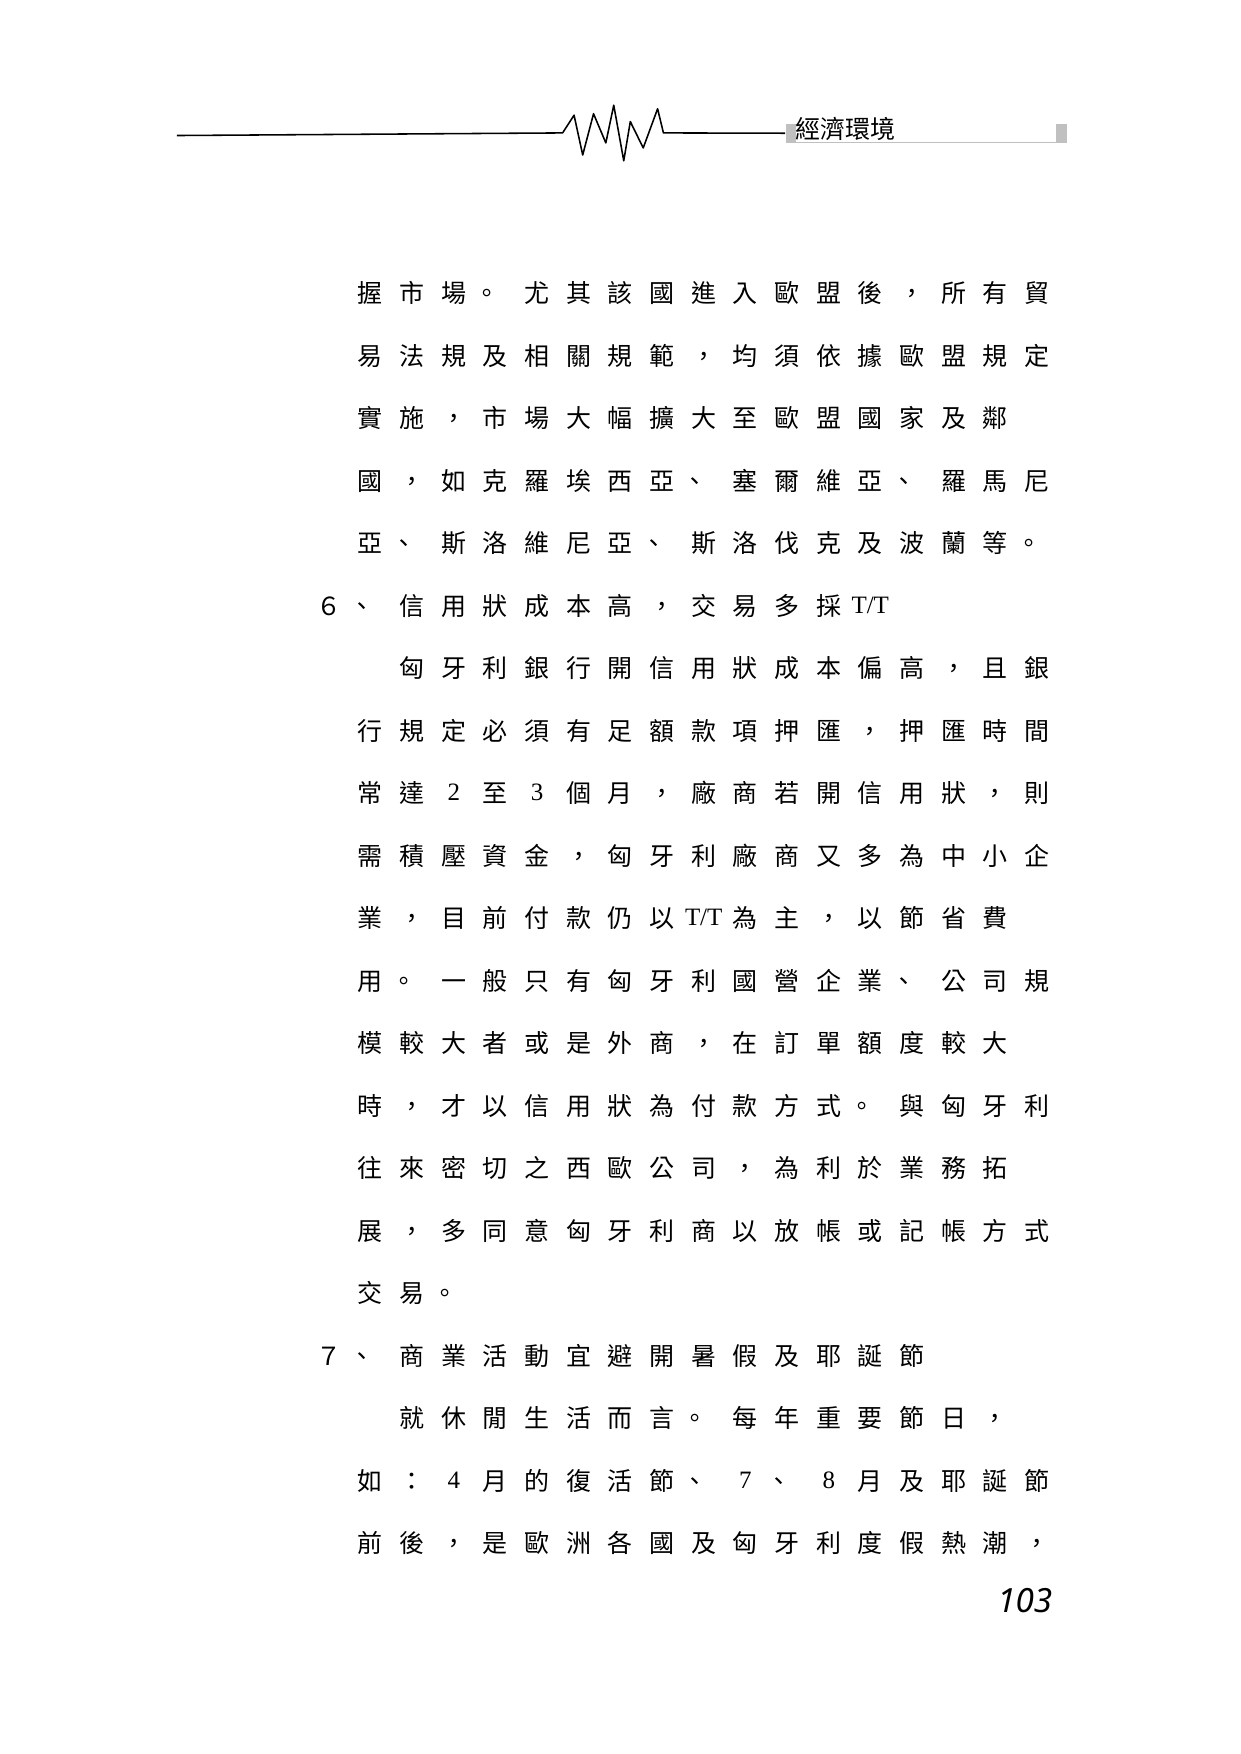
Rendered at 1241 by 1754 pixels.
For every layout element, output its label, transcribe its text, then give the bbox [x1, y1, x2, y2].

text ６、信用狀成本高，交易多採T/T [281, 563, 1058, 625]
text 就休閒生活而言。每年重要節日，如：4月的復活節、7、8月及耶誕節前後，是歐洲各國及匈牙利度假熱潮， [330, 1375, 1058, 1563]
text 握市場。尤其該國進入歐盟後，所有貿易法規及相關規範，均須依據歐盟規定實施，市場大幅擴大至歐盟國家及鄰國，如克羅埃西亞、塞爾維亞、羅馬尼亞、斯洛維尼亞、斯洛伐克及波蘭等。 [330, 250, 1058, 563]
text 匈牙利銀行開信用狀成本偏高，且銀行規定必須有足額款項押匯，押匯時間常達2至3個月，廠商若開信用狀，則需積壓資金，匈牙利廠商又多為中小企業，目前付款仍以T/T為主，以節省費用。一般只有匈牙利國營企業、公司規模較大者或是外商，在訂單額度較大時，才以信用狀為付款方式。與匈牙利往來密切之西歐公司，為利於業務拓展，多同意匈牙利商以放帳或記帳方式交易。 [330, 625, 1058, 1313]
text ７、商業活動宜避開暑假及耶誕節 [281, 1313, 1058, 1375]
